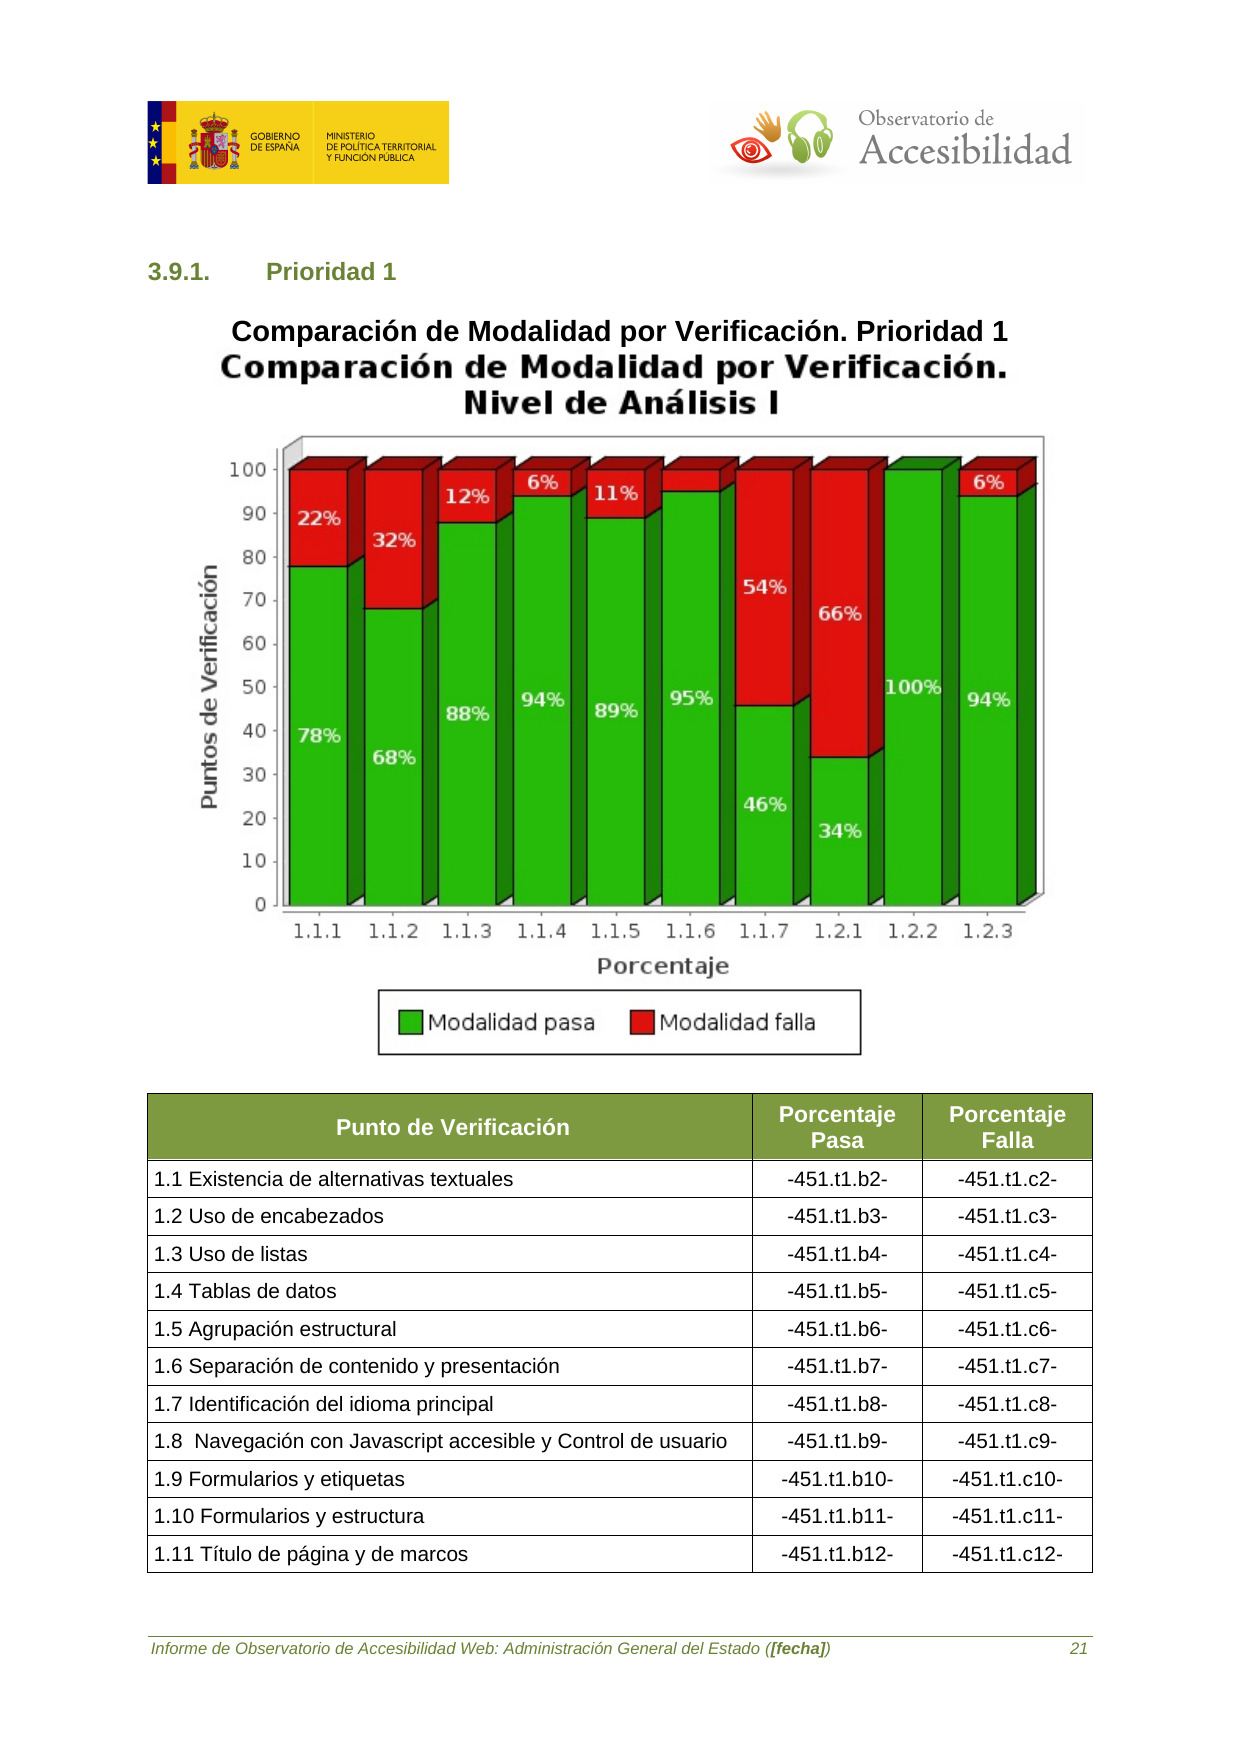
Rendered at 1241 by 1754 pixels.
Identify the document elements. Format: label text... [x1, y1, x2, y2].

table_cell 1.3 Uso de listas [148, 1236, 752, 1272]
table_cell -451.t1.b7- [753, 1348, 922, 1384]
table_cell -451.t1.c10- [923, 1461, 1092, 1497]
table_cell -451.t1.b8- [753, 1386, 922, 1422]
table_cell -451.t1.b4- [753, 1236, 922, 1272]
table_cell 1.5 Agrupación estructural [148, 1311, 752, 1347]
table_cell -451.t1.c5- [923, 1273, 1092, 1309]
table_cell -451.t1.c2- [923, 1161, 1092, 1197]
table_header Porcentaje Pasa [753, 1094, 922, 1159]
table_cell -451.t1.c11- [923, 1498, 1092, 1534]
picture [178, 347, 1062, 1057]
table_cell -451.t1.b9- [753, 1423, 922, 1459]
table_cell -451.t1.c4- [923, 1236, 1092, 1272]
table_cell -451.t1.c8- [923, 1386, 1092, 1422]
picture [147, 101, 450, 184]
table_cell 1.2 Uso de encabezados [148, 1198, 752, 1234]
table_header Porcentaje Falla [923, 1094, 1092, 1159]
table_cell -451.t1.b6- [753, 1311, 922, 1347]
table_cell -451.t1.c3- [923, 1198, 1092, 1234]
picture [710, 101, 1086, 184]
table_cell 1.9 Formularios y etiquetas [148, 1461, 752, 1497]
table_cell 1.11 Título de página y de marcos [148, 1536, 752, 1572]
table_cell 1.6 Separación de contenido y presentación [148, 1348, 752, 1384]
table_cell 1.1 Existencia de alternativas textuales [148, 1161, 752, 1197]
table_header Punto de Verificación [148, 1094, 752, 1159]
table_cell -451.t1.c6- [923, 1311, 1092, 1347]
table_cell -451.t1.b10- [753, 1461, 922, 1497]
table_cell 1.7 Identificación del idioma principal [148, 1386, 752, 1422]
table_cell -451.t1.c7- [923, 1348, 1092, 1384]
text Comparación de Modalidad por Verificación. Prioridad 1 [148, 314, 1092, 347]
subtitle Prioridad 1 [148, 257, 1092, 286]
table_cell 1.4 Tablas de datos [148, 1273, 752, 1309]
table_cell -451.t1.b12- [753, 1536, 922, 1572]
table_cell -451.t1.b11- [753, 1498, 922, 1534]
table_cell -451.t1.b3- [753, 1198, 922, 1234]
table_cell -451.t1.c9- [923, 1423, 1092, 1459]
table_cell -451.t1.b5- [753, 1273, 922, 1309]
table_cell 1.8 Navegación con Javascript accesible y Control de usuario [148, 1423, 752, 1459]
table_cell 1.10 Formularios y estructura [148, 1498, 752, 1534]
table_cell -451.t1.c12- [923, 1536, 1092, 1572]
table_cell -451.t1.b2- [753, 1161, 922, 1197]
